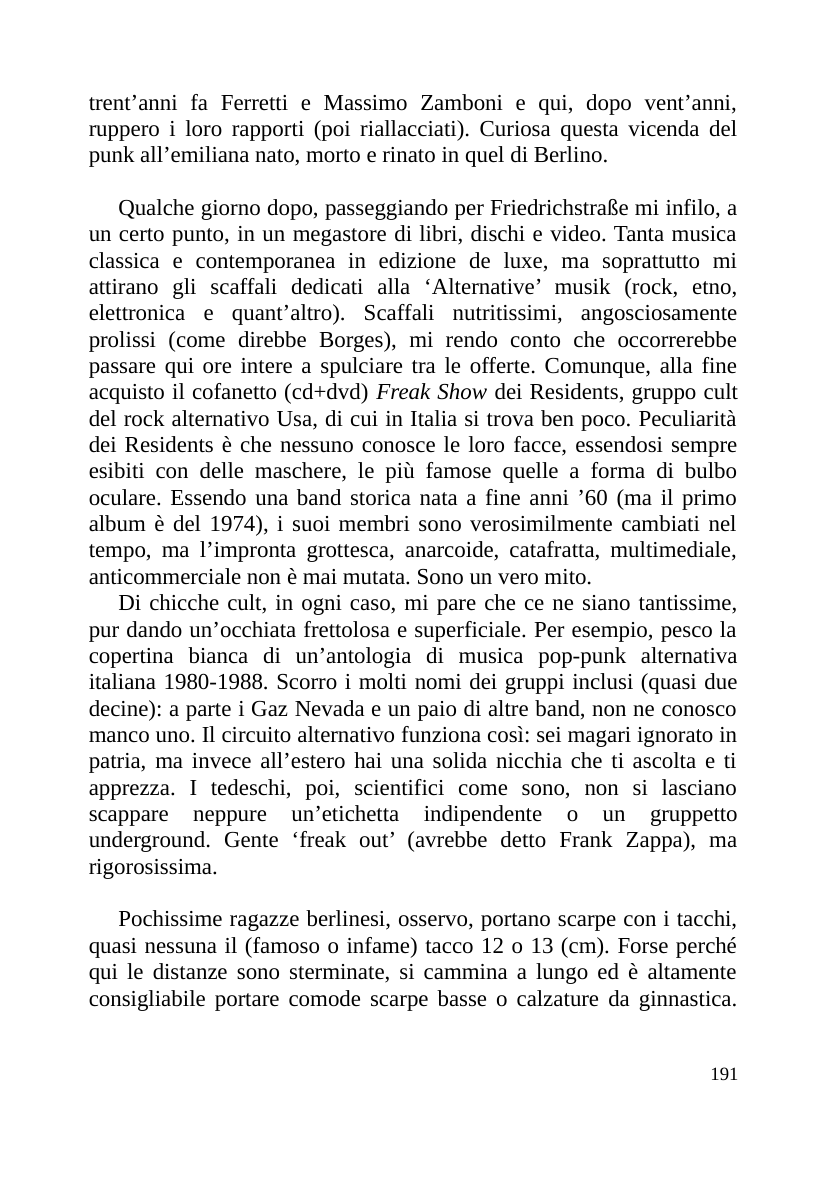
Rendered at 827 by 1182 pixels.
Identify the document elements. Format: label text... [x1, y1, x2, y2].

text trent’anni fa Ferretti e Massimo Zamboni e qui, dopo vent’anni, ruppero i loro rapporti (poi riallacciati). Curiosa questa vicenda del punk all’emiliana nato, morto e rinato in quel di Berlino. [88, 88, 738, 168]
text Qualche giorno dopo, passeggiando per Friedrichstraße mi infilo, a un certo punto, in un megastore di libri, dischi e video. Tanta musica classica e contemporanea in edizione de luxe, ma soprattutto mi attirano gli scaffali dedicati alla ‘Alternative’ musik (rock, etno, elettronica e quant’altro). Scaffali nutritissimi, angosciosamente prolissi (come direbbe Borges), mi rendo conto che occorrerebbe passare qui ore intere a spulciare tra le offerte. Comunque, alla fine acquisto il cofanetto (cd+dvd) Freak Show dei Residents, gruppo cult del rock alternativo Usa, di cui in Italia si trova ben poco. Peculiarità dei Residents è che nessuno conosce le loro facce, essendosi sempre esibiti con delle maschere, le più famose quelle a forma di bulbo oculare. Essendo una band storica nata a fine anni ’60 (ma il primo album è del 1974), i suoi membri sono verosimilmente cambiati nel tempo, ma l’impronta grottesca, anarcoide, catafratta, multimediale, anticommerciale non è mai mutata. Sono un vero mito. [88, 194, 738, 589]
text Pochissime ragazze berlinesi, osservo, portano scarpe con i tacchi, quasi nessuna il (famoso o infame) tacco 12 o 13 (cm). Forse perché qui le distanze sono sterminate, si cammina a lungo ed è altamente consigliabile portare comode scarpe basse o calzature da ginnastica. [88, 906, 738, 1011]
text Di chicche cult, in ogni caso, mi pare che ce ne siano tantissime, pur dando un’occhiata frettolosa e superficiale. Per esempio, pesco la copertina bianca di un’antologia di musica pop-punk alternativa italiana 1980-1988. Scorro i molti nomi dei gruppi inclusi (quasi due decine): a parte i Gaz Nevada e un paio di altre band, non ne conosco manco uno. Il circuito alternativo funziona così: sei magari ignorato in patria, ma invece all’estero hai una solida nicchia che ti ascolta e ti apprezza. I tedeschi, poi, scientifici come sono, non si lasciano scappare neppure un’etichetta indipendente o un gruppetto underground. Gente ‘freak out’ (avrebbe detto Frank Zappa), ma rigorosissima. [88, 589, 738, 879]
